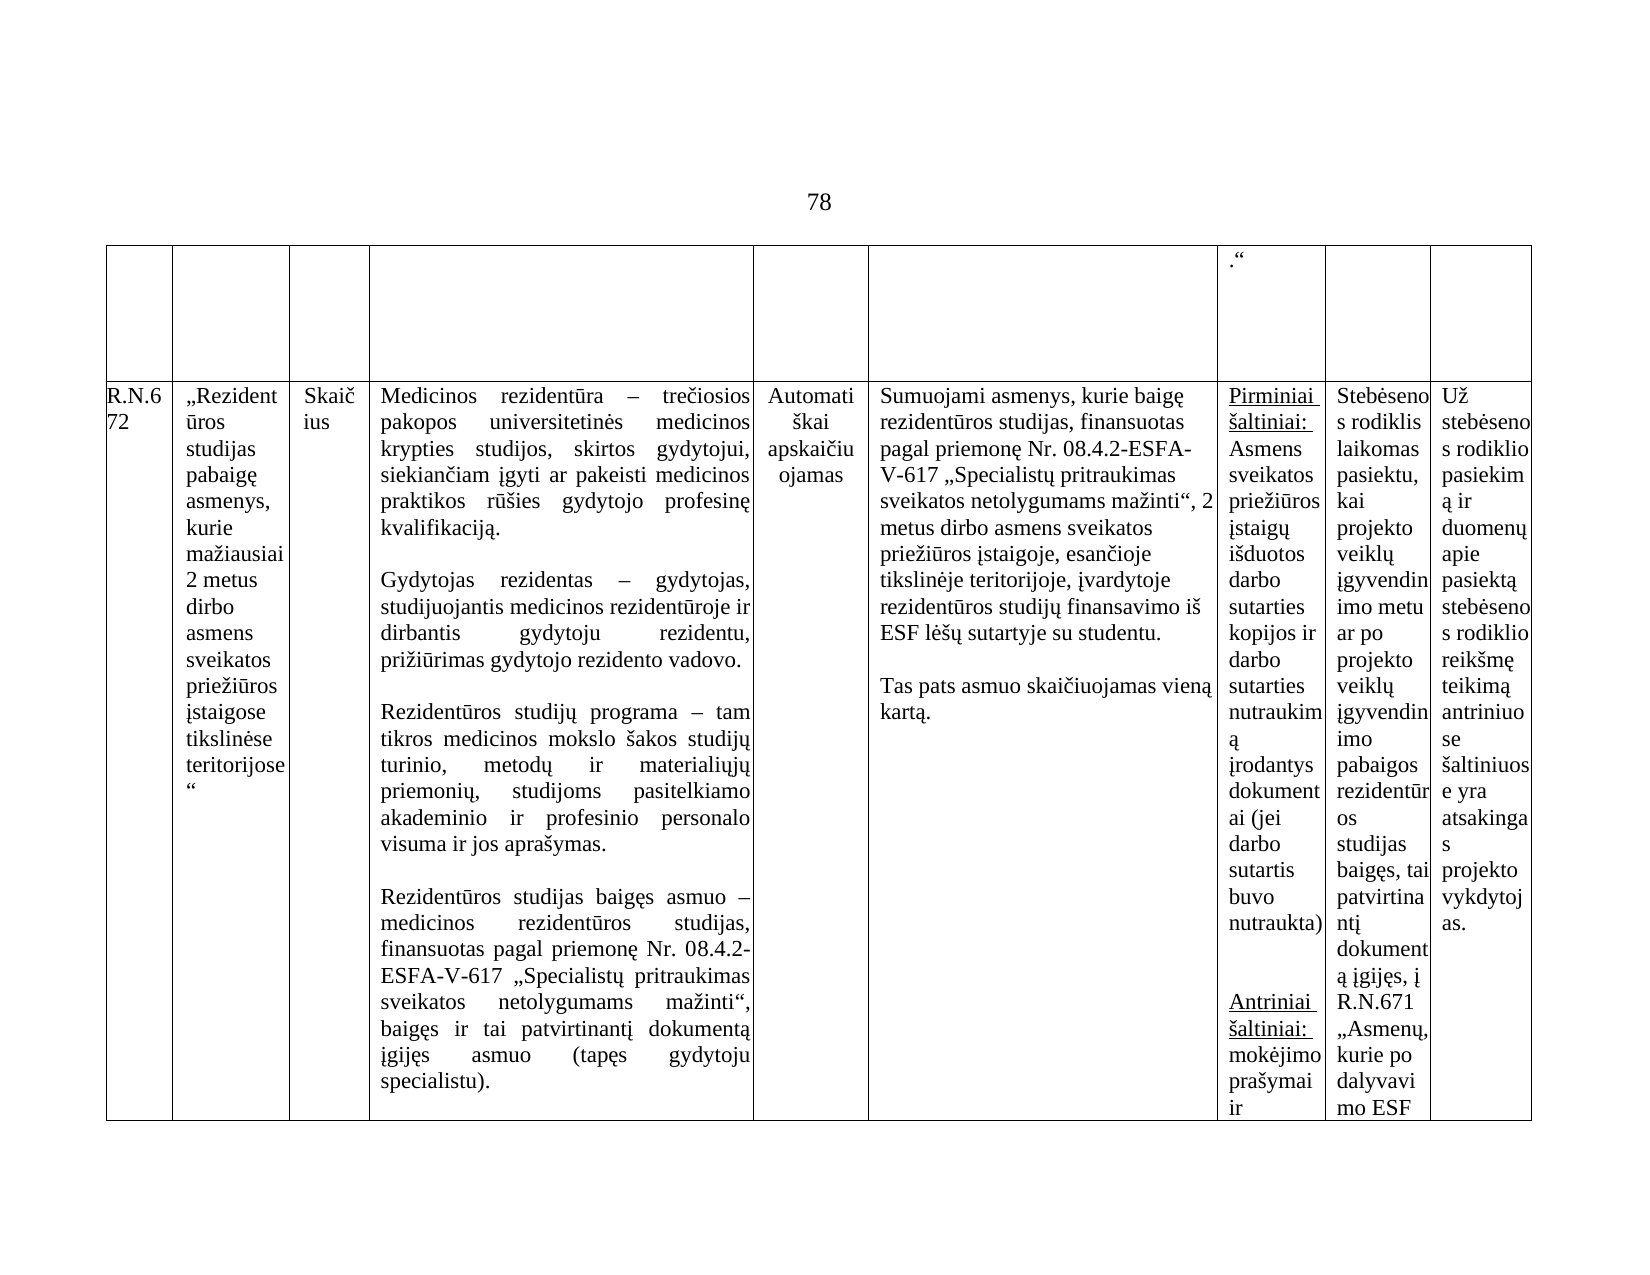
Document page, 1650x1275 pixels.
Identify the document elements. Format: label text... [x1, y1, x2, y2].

table_cell .“ [1218, 246, 1325, 381]
table_cell Automatiškai apskaičiuojamas [754, 382, 868, 1120]
table_cell Pirminiai šaltiniai: Asmens sveikatos priežiūros įstaigų išduotos darbo sutarties kopijos ir darbo sutarties nutraukimą įrodantys dokumentai (jei darbo sutartis buvo nutraukta) Antriniai šaltiniai: mokėjimo prašymai ir [1218, 382, 1325, 1120]
table_cell Medicinos rezidentūra – trečiosios pakopos universitetinės medicinos krypties studijos, skirtos gydytojui, siekiančiam įgyti ar pakeisti medicinos praktikos rūšies gydytojo profesinę kvalifikaciją. Gydytojas rezidentas – gydytojas, studijuojantis medicinos rezidentūroje ir dirbantis gydytoju rezidentu, prižiūrimas gydytojo rezidento vadovo. Rezidentūros studijų programa – tam tikros medicinos mokslo šakos studijų turinio, metodų ir materialiųjų priemonių, studijoms pasitelkiamo akademinio ir profesinio personalo visuma ir jos aprašymas. Rezidentūros studijas baigęs asmuo – medicinos rezidentūros studijas, finansuotas pagal priemonę Nr. 08.4.2-ESFA-V-617 „Specialistų pritraukimas sveikatos netolygumams mažinti“, baigęs ir tai patvirtinantį dokumentą įgijęs asmuo (tapęs gydytoju specialistu). [370, 382, 753, 1120]
table_cell Sumuojami asmenys, kurie baigę rezidentūros studijas, finansuotas pagal priemonę Nr. 08.4.2-ESFA-V-617 „Specialistų pritraukimas sveikatos netolygumams mažinti“, 2 metus dirbo asmens sveikatos priežiūros įstaigoje, esančioje tikslinėje teritorijoje, įvardytoje rezidentūros studijų finansavimo iš ESF lėšų sutartyje su studentu. Tas pats asmuo skaičiuojamas vieną kartą. [869, 382, 1217, 1120]
table_cell [290, 246, 369, 381]
table_cell [173, 246, 289, 381]
table_cell [869, 246, 1217, 381]
table_cell R.N.672 [107, 382, 172, 1120]
table_cell Stebėsenos rodiklis laikomas pasiektu, kai projekto veiklų įgyvendinimo metu ar po projekto veiklų įgyvendinimo pabaigos rezidentūros studijas baigęs, tai patvirtinantį dokumentą įgijęs, į R.N.671 „Asmenų, kurie po dalyvavimo ESF [1326, 382, 1430, 1120]
table_cell [1326, 246, 1430, 381]
table_cell [370, 246, 753, 381]
table_cell Skaičius [290, 382, 369, 1120]
table_cell [1431, 246, 1531, 381]
table_cell „Rezidentūros studijas pabaigę asmenys, kurie mažiausiai 2 metus dirbo asmens sveikatos priežiūros įstaigose tikslinėse teritorijose“ [173, 382, 289, 1120]
table_cell [107, 246, 172, 381]
table_cell [754, 246, 868, 381]
table_cell Už stebėsenos rodiklio pasiekimą ir duomenų apie pasiektą stebėsenos rodiklio reikšmę teikimą antriniuose šaltiniuose yra atsakingas projekto vykdytojas. [1431, 382, 1531, 1120]
